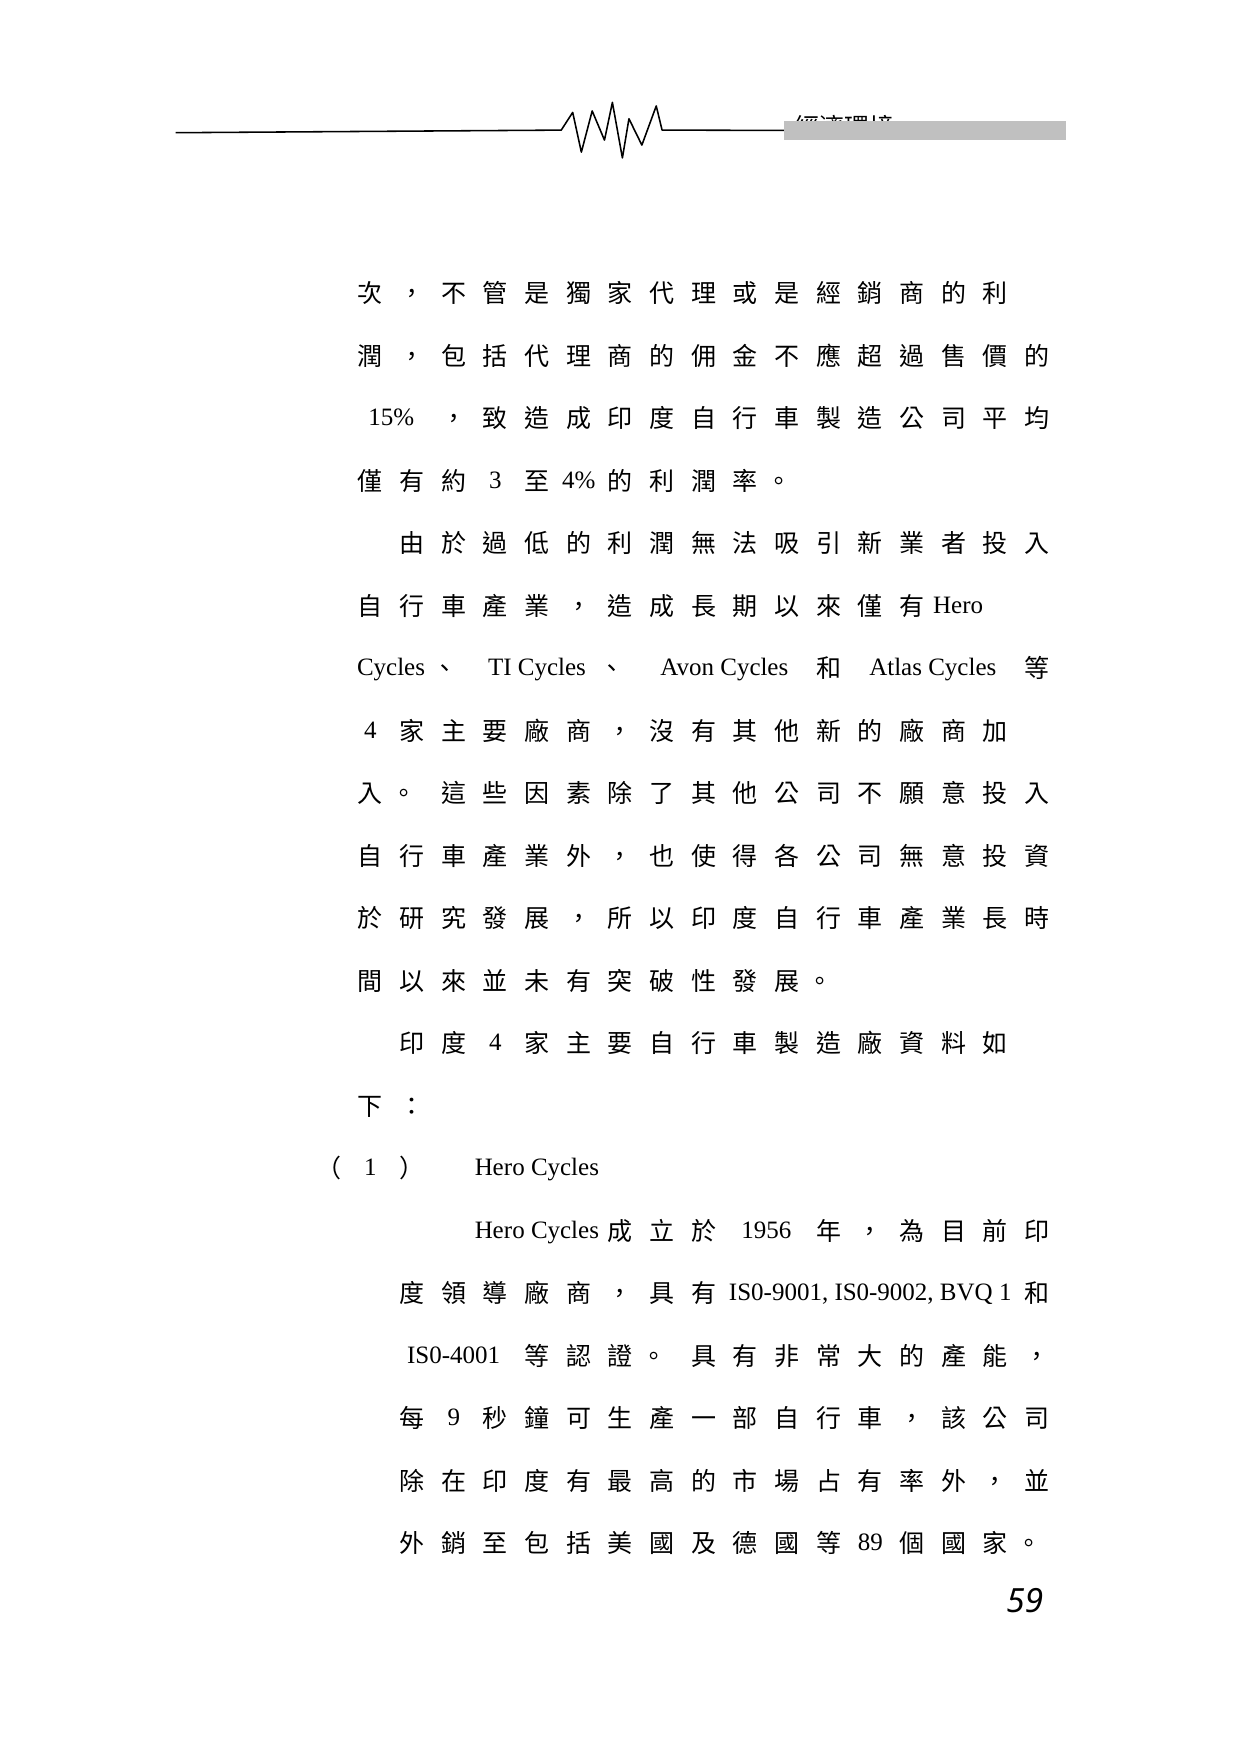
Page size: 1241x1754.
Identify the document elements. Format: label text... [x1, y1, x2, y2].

text Hero Cycles成立於1956年，為目前印度領導廠商，具有IS0-9001, IS0-9002, BVQ 1和IS0-4001等認證。具有非常大的產能，每9秒鐘可生產一部自行車，該公司除在印度有最高的市場占有率外，並外銷至包括美國及德國等89個國家。 [306, 1188, 1058, 1563]
text （1） Hero Cycles [306, 1125, 1058, 1188]
text 次，不管是獨家代理或是經銷商的利潤，包括代理商的佣金不應超過售價的15%，致造成印度自行車製造公司平均僅有約3至4%的利潤率。 [330, 250, 1058, 500]
text 由於過低的利潤無法吸引新業者投入自行車產業，造成長期以來僅有Hero Cycles、TI Cycles、Avon Cycles和Atlas Cycles等4家主要廠商，沒有其他新的廠商加入。這些因素除了其他公司不願意投入自行車產業外，也使得各公司無意投資於研究發展，所以印度自行車產業長時間以來並未有突破性發展。 [330, 500, 1058, 1000]
text 印度4家主要自行車製造廠資料如下： [330, 1000, 1058, 1125]
